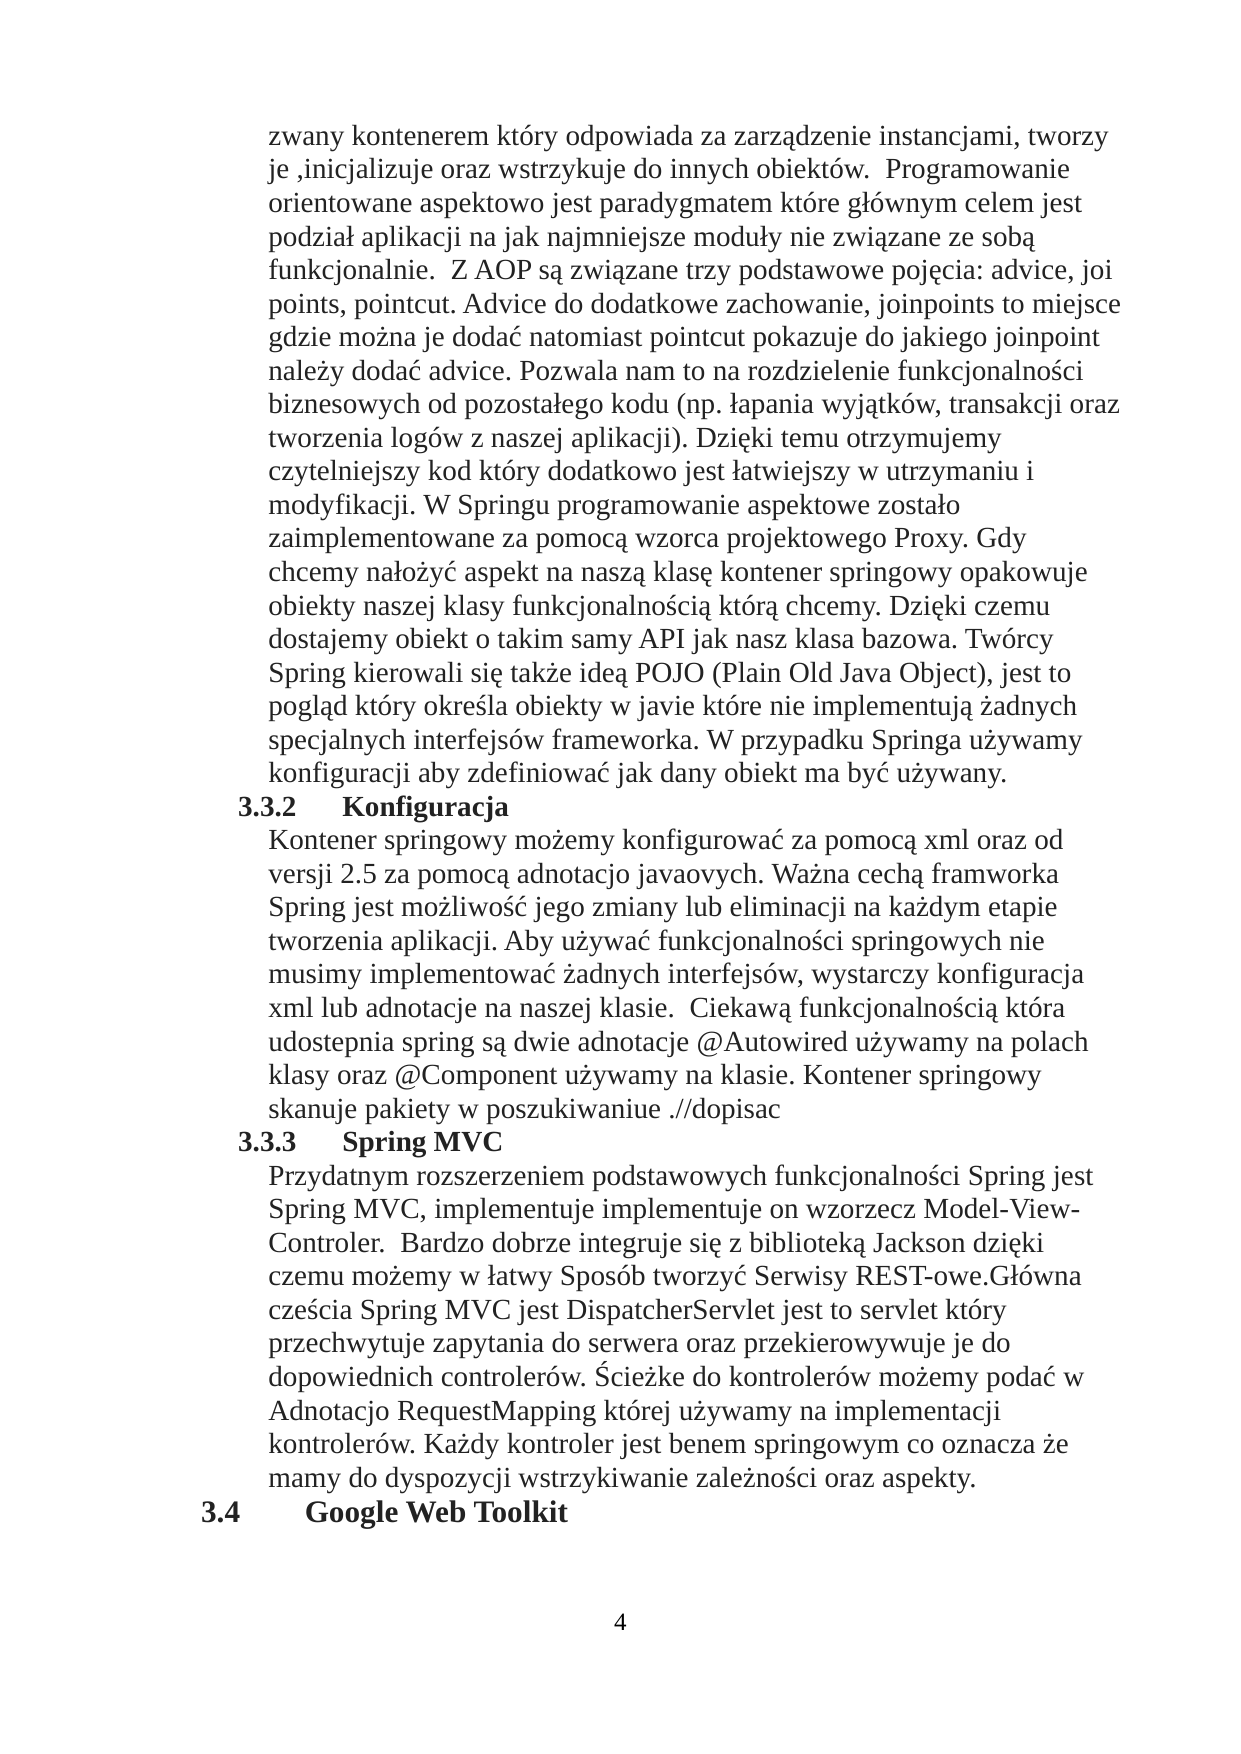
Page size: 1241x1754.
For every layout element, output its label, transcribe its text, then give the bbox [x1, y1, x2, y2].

list Google Web Toolkit [193, 1493, 1122, 1529]
list Spring MVC [231, 1124, 1122, 1158]
list Kontener springowy możemy konfigurować za pomocą xml oraz od versji 2.5 za pomocą adnotacjo javaovych. Ważna cechą framworka Spring jest możliwość jego zmiany lub eliminacji na każdym etapie tworzenia aplikacji. Aby używać funkcjonalności springowych nie musimy implementować żadnych interfejsów, wystarczy konfiguracja xml lub adnotacje na naszej klasie. Ciekawą funkcjonalnością która udostepnia spring są dwie adnotacje @Autowired używamy na polach klasy oraz @Component używamy na klasie. Kontener springowy skanuje pakiety w poszukiwaniue .//dopisac [231, 822, 1122, 1124]
list Konfiguracja [231, 789, 1122, 822]
list zwany kontenerem który odpowiada za zarządzenie instancjami, tworzy je ,inicjalizuje oraz wstrzykuje do innych obiektów. Programowanie orientowane aspektowo jest paradygmatem które głównym celem jest podział aplikacji na jak najmniejsze moduły nie związane ze sobą funkcjonalnie. Z AOP są związane trzy podstawowe pojęcia: advice, joi points, pointcut. Advice do dodatkowe zachowanie, joinpoints to miejsce gdzie można je dodać natomiast pointcut pokazuje do jakiego joinpoint należy dodać advice. Pozwala nam to na rozdzielenie funkcjonalności biznesowych od pozostałego kodu (np. łapania wyjątków, transakcji oraz tworzenia logów z naszej aplikacji). Dzięki temu otrzymujemy czytelniejszy kod który dodatkowo jest łatwiejszy w utrzymaniu i modyfikacji. W Springu programowanie aspektowe zostało zaimplementowane za pomocą wzorca projektowego Proxy. Gdy chcemy nałożyć aspekt na naszą klasę kontener springowy opakowuje obiekty naszej klasy funkcjonalnością którą chcemy. Dzięki czemu dostajemy obiekt o takim samy API jak nasz klasa bazowa. Twórcy Spring kierowali się także ideą POJO (Plain Old Java Object), jest to pogląd który określa obiekty w javie które nie implementują żadnych specjalnych interfejsów frameworka. W przypadku Springa używamy konfiguracji aby zdefiniować jak dany obiekt ma być używany. [231, 118, 1122, 789]
list Przydatnym rozszerzeniem podstawowych funkcjonalności Spring jest Spring MVC, implementuje implementuje on wzorzecz Model-View-Controler. Bardzo dobrze integruje się z biblioteką Jackson dzięki czemu możemy w łatwy Sposób tworzyć Serwisy REST-owe.Główna cześcia Spring MVC jest DispatcherServlet jest to servlet który przechwytuje zapytania do serwera oraz przekierowywuje je do dopowiednich controlerów. Ścieżke do kontrolerów możemy podać w Adnotacjo RequestMapping której używamy na implementacji kontrolerów. Każdy kontroler jest benem springowym co oznacza że mamy do dyspozycji wstrzykiwanie zależności oraz aspekty. [231, 1158, 1122, 1493]
